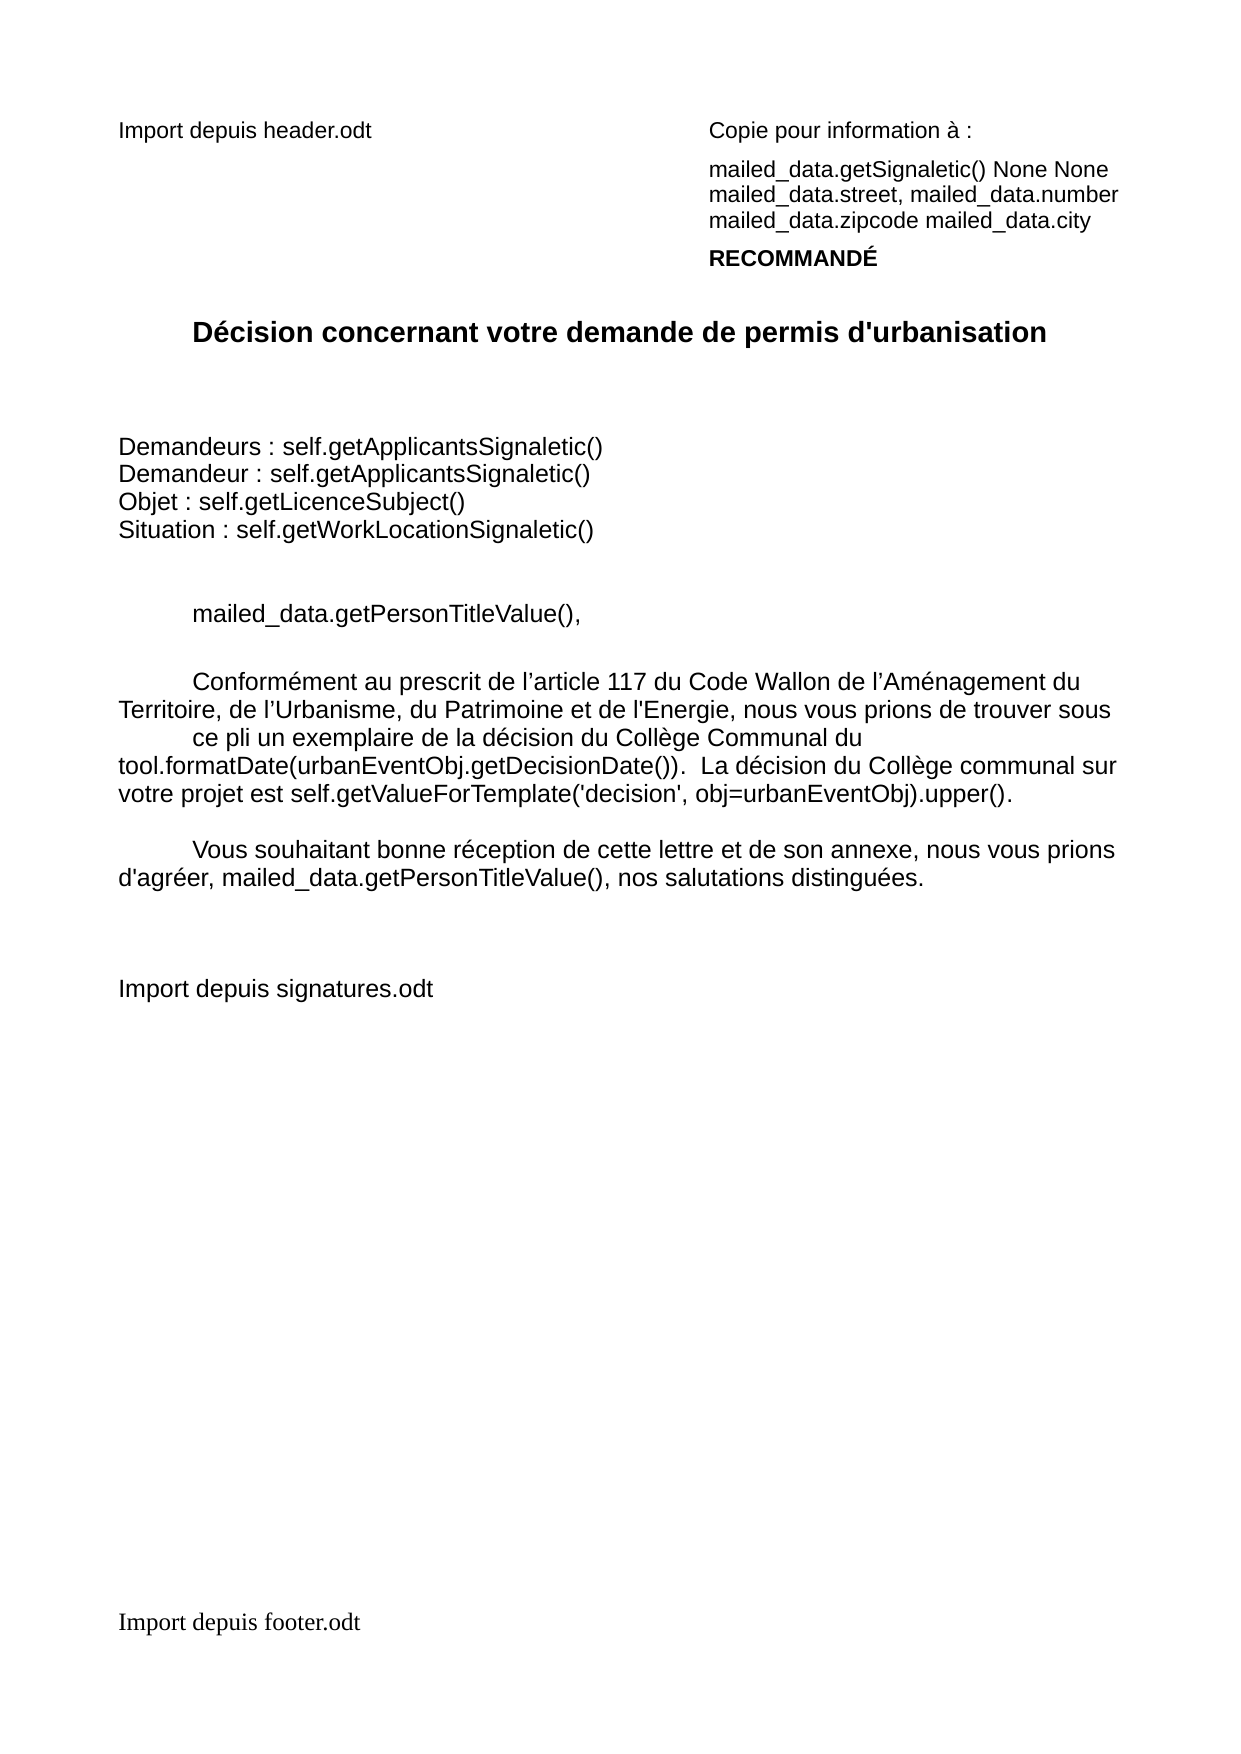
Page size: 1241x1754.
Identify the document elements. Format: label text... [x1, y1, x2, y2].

text Demandeurs : self.getApplicantsSignaletic() [118, 432, 1122, 460]
text Objet : self.getLicenceSubject() [118, 488, 1122, 516]
table_header Import depuis header.odt [118, 118, 708, 284]
text Vous souhaitant bonne réception de cette lettre et de son annexe, nous vous prions d'agréer, mailed_data.getPersonTitleValue(), nos salutations distinguées. [118, 836, 1122, 892]
text Import depuis signatures.odt [118, 975, 1122, 1003]
text Situation : self.getWorkLocationSignaletic() [118, 516, 1122, 544]
table_header Copie pour information à : mailed_data.getSignaletic() None None mailed_data.street, mailed_data.number mailed_data.zipcode mailed_data.city RECOMMANDÉ [709, 118, 1128, 284]
text Demandeur : self.getApplicantsSignaletic() [118, 460, 1122, 488]
text mailed_data.getPersonTitleValue(), [118, 600, 1122, 628]
text Conformément au prescrit de l’article 117 du Code Wallon de l’Aménagement du Territoire, de l’Urbanisme, du Patrimoine et de l'Energie, nous vous prions de trouver sous ce pli un exemplaire de la décision du Collège Communal du tool.formatDate(urbanEventObj.getDecisionDate()). La décision du Collège communal sur votre projet est self.getValueForTemplate('decision', obj=urbanEventObj).upper(). [118, 668, 1122, 808]
title Décision concernant votre demande de permis d'urbanisation [118, 316, 1122, 349]
